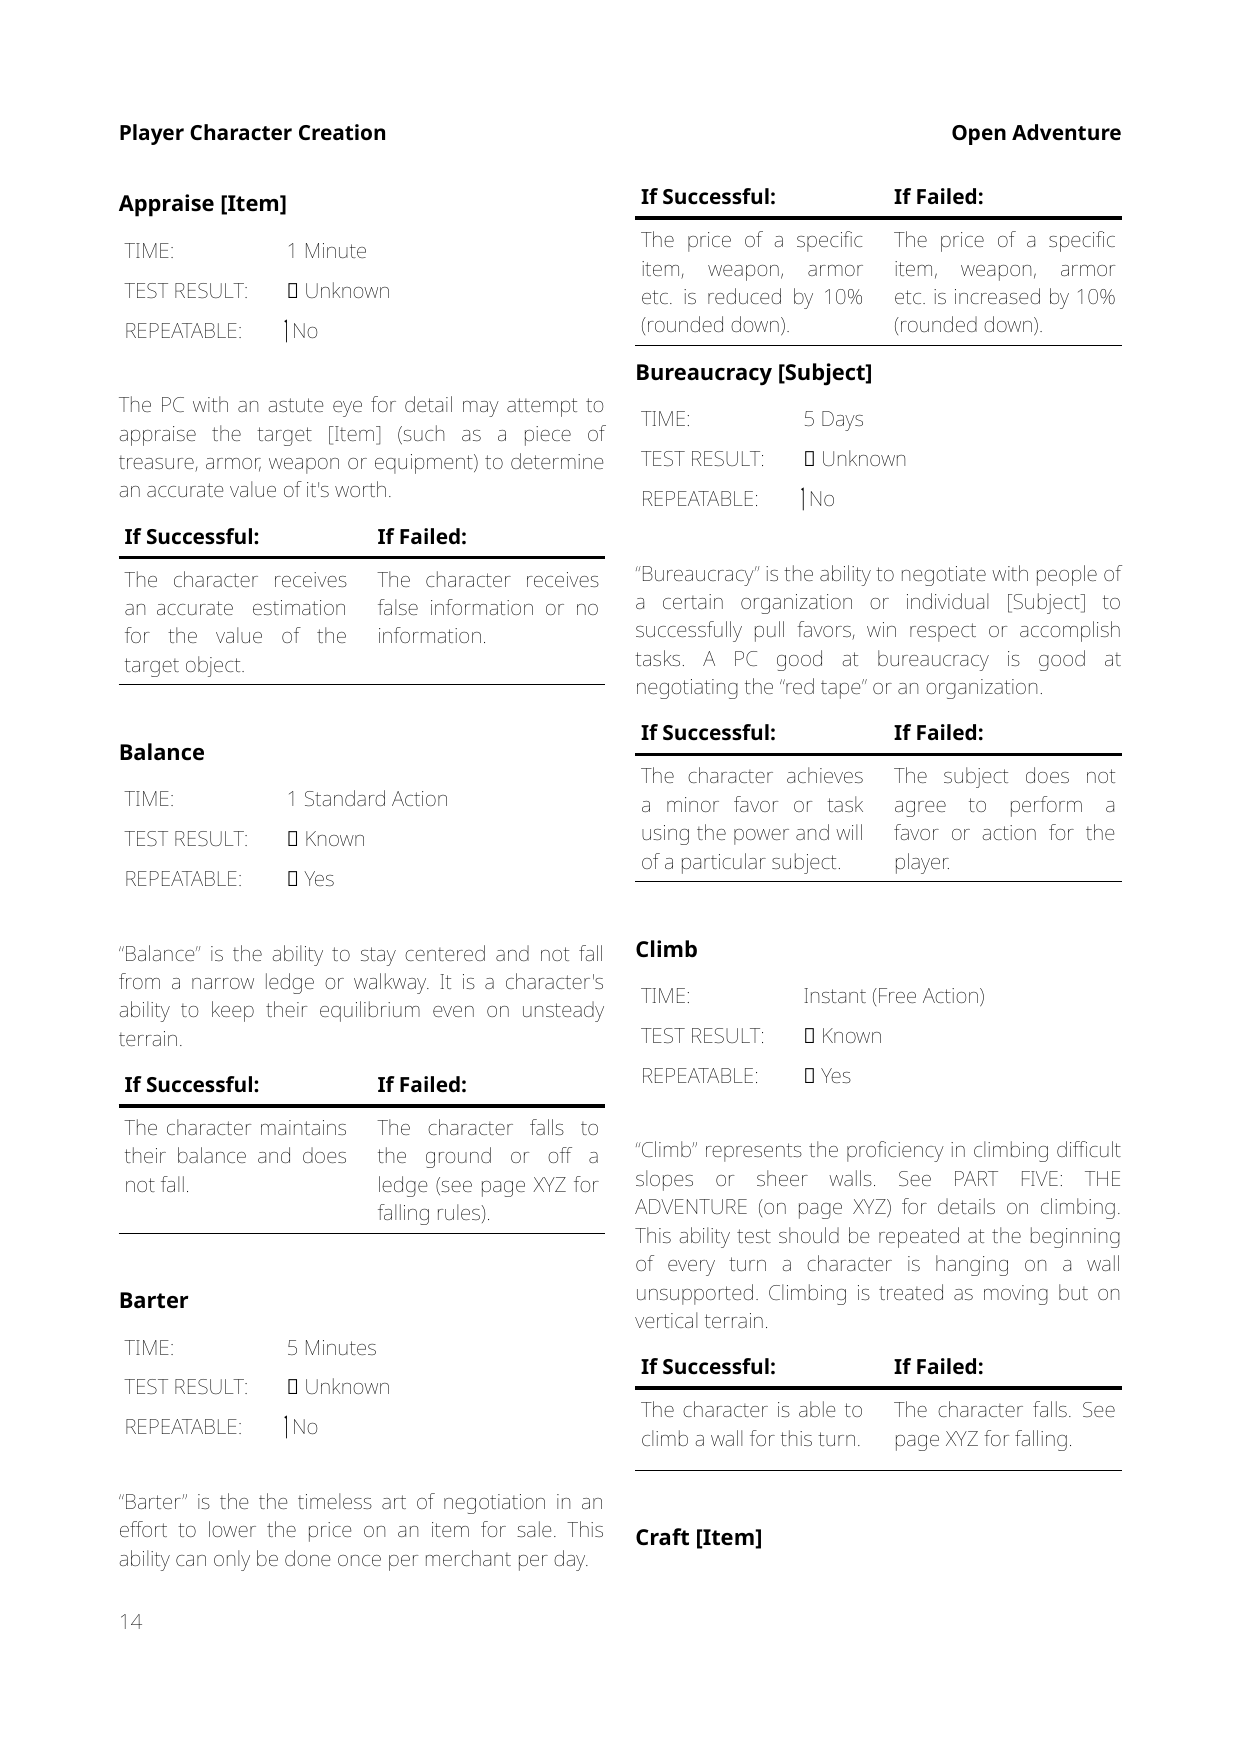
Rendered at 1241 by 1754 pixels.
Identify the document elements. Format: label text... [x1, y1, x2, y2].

table_header [869, 1346, 888, 1386]
table_cell The character falls to the ground or off a ledge (see page XYZ for falling rules). [372, 1108, 605, 1233]
table_cell  Known [281, 819, 605, 858]
table_cell [869, 220, 888, 345]
table_header 5 Days [797, 399, 1122, 438]
table_header If Successful: [635, 713, 869, 753]
table_cell [869, 756, 888, 881]
table_cell The price of a specific item, weapon, armor etc. is reduced by 10% (rounded down). [635, 220, 869, 345]
table_cell  Unknown [797, 439, 1122, 478]
text Craft [Item] [635, 1522, 1122, 1552]
table_cell REPEATABLE: [119, 310, 281, 350]
table_header If Failed: [372, 1064, 605, 1104]
table_header TIME: [119, 1327, 281, 1367]
table_header If Failed: [372, 516, 605, 556]
table_cell [869, 1390, 888, 1470]
table_cell TEST RESULT: [119, 819, 281, 858]
table_cell REPEATABLE: [635, 478, 797, 518]
text “Barter” is the the timeless art of negotiation in an effort to lower the price on an item for sale. This ability can only be done once per merchant per day. [118, 1487, 605, 1572]
table_header If Successful: [119, 516, 353, 556]
table_header [353, 516, 372, 556]
table_cell  No [281, 310, 605, 350]
table_header If Failed: [888, 713, 1122, 753]
table_header TIME: [635, 399, 797, 438]
table_cell  Yes [281, 858, 605, 898]
text The PC with an astute eye for detail may attempt to appraise the target [Item] (such as a piece of treasure, armor, weapon or equipment) to determine an accurate value of it's worth. [118, 390, 605, 504]
table_header TIME: [119, 230, 281, 270]
table_header [353, 1064, 372, 1104]
table_cell The character is able to climb a wall for this turn. [635, 1390, 869, 1470]
table_header 5 Minutes [281, 1327, 605, 1367]
table_header 1 Standard Action [281, 779, 605, 818]
table_cell TEST RESULT: [635, 439, 797, 478]
table_cell REPEATABLE: [119, 858, 281, 898]
text “Bureaucracy” is the ability to negotiate with people of a certain organization or individual [Subject] to successfully pull favors, win respect or accomplish tasks. A PC good at bureaucracy is good at negotiating the “red tape” or an organization. [635, 559, 1122, 701]
table_cell The character achieves a minor favor or task using the power and will of a particular subject. [635, 756, 869, 881]
table_cell [353, 559, 372, 684]
text Appraise [Item] [118, 188, 605, 218]
text Bureaucracy [Subject] [635, 357, 1122, 387]
table_cell REPEATABLE: [119, 1407, 281, 1447]
table_cell  No [281, 1407, 605, 1447]
table_header [869, 176, 888, 216]
table_cell  Yes [797, 1055, 1122, 1095]
table_cell  No [797, 478, 1122, 518]
table_header 1 Minute [281, 230, 605, 270]
text Barter [118, 1285, 605, 1315]
table_cell The character falls. See page XYZ for falling. [888, 1390, 1122, 1470]
table_cell TEST RESULT: [119, 270, 281, 310]
table_header If Successful: [635, 176, 869, 216]
table_cell TEST RESULT: [119, 1367, 281, 1407]
table_header Instant (Free Action) [797, 975, 1122, 1015]
table_cell  Known [797, 1015, 1122, 1055]
table_header TIME: [119, 779, 281, 818]
table_cell TEST RESULT: [635, 1015, 797, 1055]
table_cell The character receives false information or no information. [372, 559, 605, 684]
text “Balance” is the ability to stay centered and not fall from a narrow ledge or walkway. It is a character's ability to keep their equilibrium even on unsteady terrain. [118, 939, 605, 1052]
table_header TIME: [635, 975, 797, 1015]
table_cell The subject does not agree to perform a favor or action for the player. [888, 756, 1122, 881]
text “Climb” represents the proficiency in climbing difficult slopes or sheer walls. See PART FIVE: THE ADVENTURE (on page XYZ) for details on climbing. This ability test should be repeated at the beginning of every turn a character is hanging on a wall unsupported. Climbing is treated as moving but on vertical terrain. [635, 1135, 1122, 1334]
table_header If Failed: [888, 1346, 1122, 1386]
table_cell  Unknown [281, 270, 605, 310]
table_cell The price of a specific item, weapon, armor etc. is increased by 10% (rounded down). [888, 220, 1122, 345]
table_header If Failed: [888, 176, 1122, 216]
table_header If Successful: [119, 1064, 353, 1104]
text Climb [635, 933, 1122, 963]
table_cell The character maintains their balance and does not fall. [119, 1108, 353, 1233]
table_cell [353, 1108, 372, 1233]
text Balance [118, 737, 605, 767]
table_header [869, 713, 888, 753]
table_header If Successful: [635, 1346, 869, 1386]
table_cell REPEATABLE: [635, 1055, 797, 1095]
table_cell The character receives an accurate estimation for the value of the target object. [119, 559, 353, 684]
table_cell  Unknown [281, 1367, 605, 1407]
